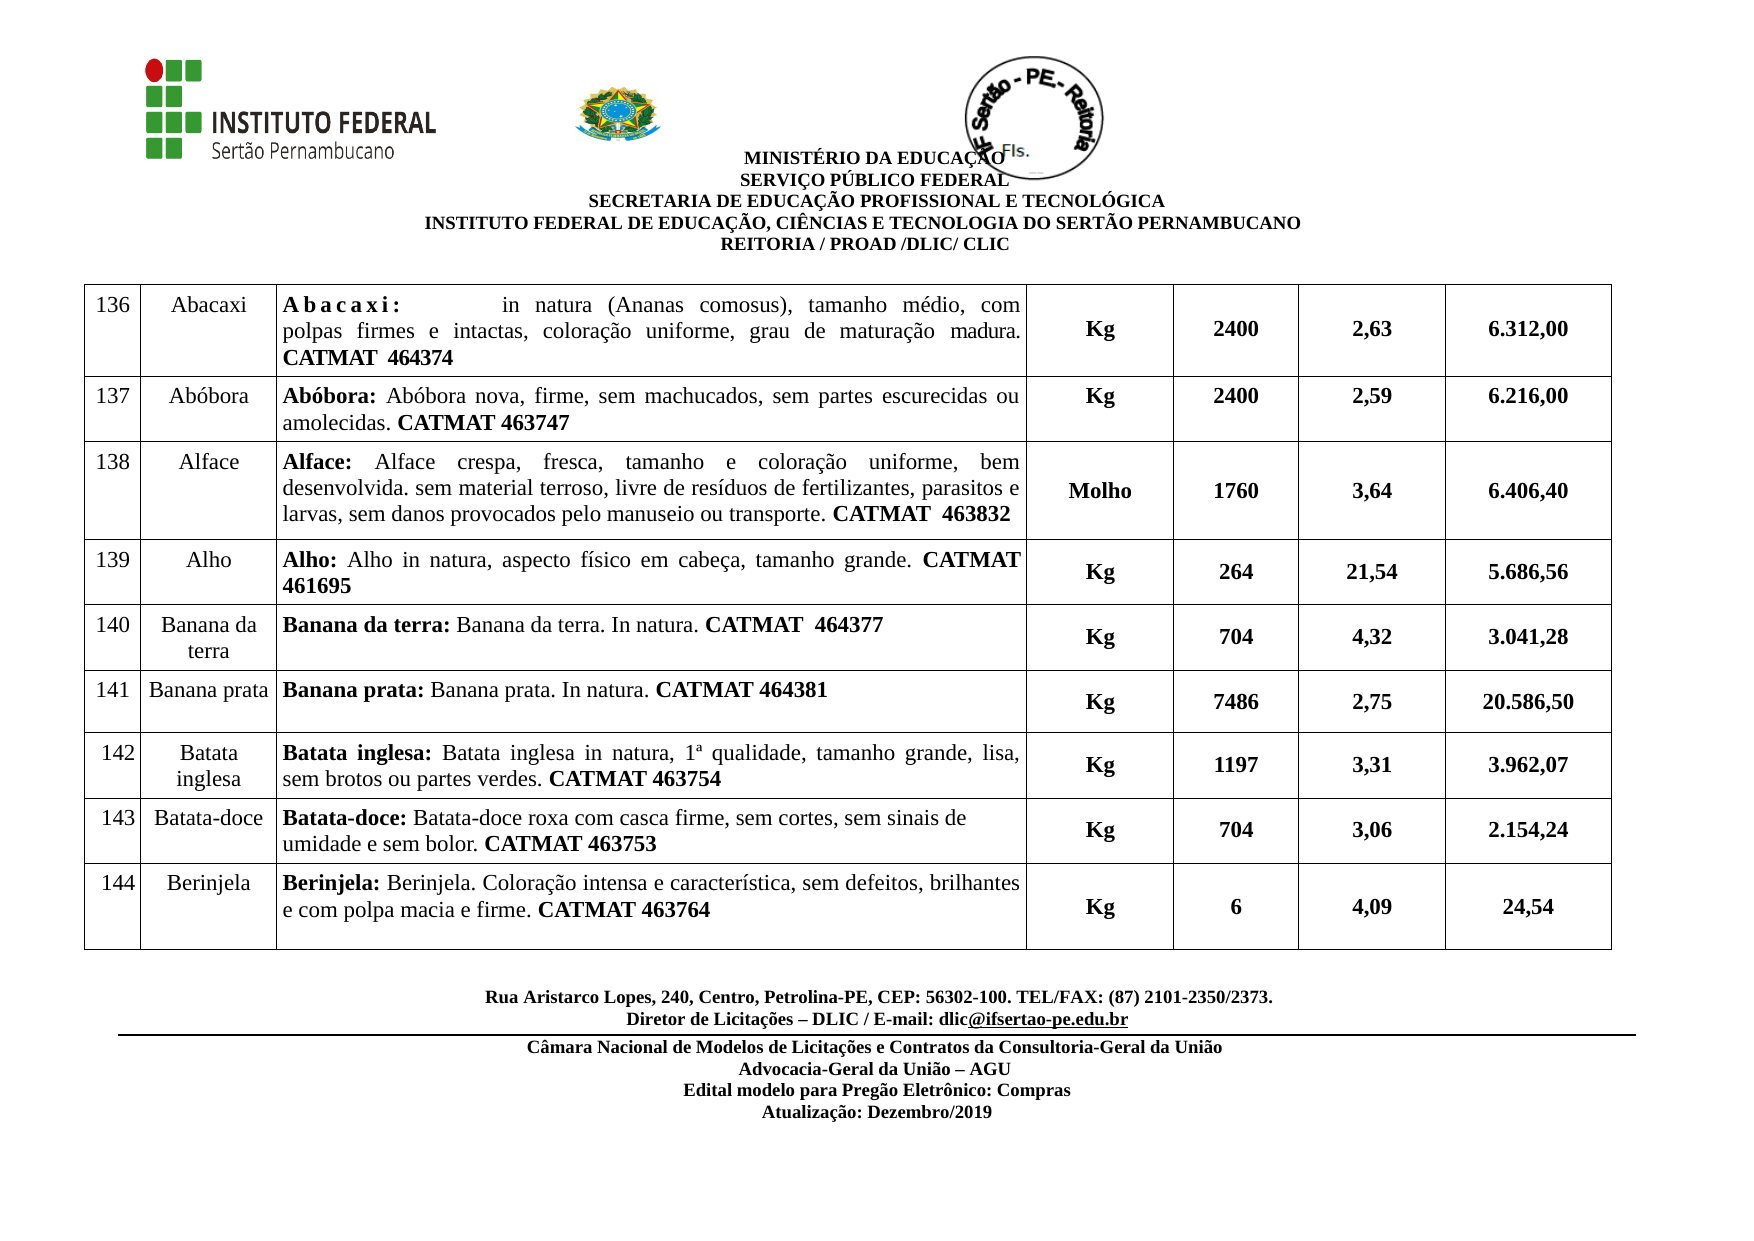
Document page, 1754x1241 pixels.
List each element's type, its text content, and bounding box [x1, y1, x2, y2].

table_cell 3,06 [1299, 799, 1445, 863]
table_cell 140 [85, 605, 140, 669]
table_cell 136 [85, 285, 140, 376]
table_cell Abóbora: Abóbora nova, firme, sem machucados, sem partes escurecidas ou amolecidas. CATMAT 463747 [277, 377, 1026, 441]
table_cell Banana prata [141, 671, 276, 732]
table_cell Batata-doce: Batata-doce roxa com casca firme, sem cortes, sem sinais de umidade e sem bolor. CATMAT 463753 [277, 799, 1026, 863]
table_cell 2400 [1174, 285, 1298, 376]
table_cell 6 [1174, 864, 1298, 949]
table_cell Batata-doce [141, 799, 276, 863]
table_cell 2,75 [1299, 671, 1445, 732]
table_cell 137 [85, 377, 140, 441]
table_cell Alface: Alface crespa, fresca, tamanho e coloração uniforme, bem desenvolvida. sem material terroso, livre de resíduos de fertilizantes, parasitos e larvas, sem danos provocados pelo manuseio ou transporte. CATMAT 463832 [277, 442, 1026, 539]
table_cell 139 [85, 540, 140, 604]
table_cell 4,32 [1299, 605, 1445, 669]
table_cell 2,59 [1299, 377, 1445, 441]
table_cell 6.312,00 [1446, 285, 1611, 376]
table_cell 1760 [1174, 442, 1298, 539]
table_cell Alho [141, 540, 276, 604]
table_cell 4,09 [1299, 864, 1445, 949]
table_cell 6.216,00 [1446, 377, 1611, 441]
table_cell 2.154,24 [1446, 799, 1611, 863]
table_cell 704 [1174, 799, 1298, 863]
table_cell 144 [85, 864, 140, 949]
table_cell Banana da terra [141, 605, 276, 669]
table_cell Batata inglesa: Batata inglesa in natura, 1ª qualidade, tamanho grande, lisa, sem brotos ou partes verdes. CATMAT 463754 [277, 733, 1026, 797]
table_cell 704 [1174, 605, 1298, 669]
table_cell Kg [1027, 671, 1173, 732]
table_cell 24,54 [1446, 864, 1611, 949]
table_cell 2,63 [1299, 285, 1445, 376]
picture [575, 87, 661, 141]
table_cell Berinjela: Berinjela. Coloração intensa e característica, sem defeitos, brilhantes e com polpa macia e firme. CATMAT 463764 [277, 864, 1026, 949]
table_cell Kg [1027, 799, 1173, 863]
table_cell 3,31 [1299, 733, 1445, 797]
table_cell 141 [85, 671, 140, 732]
table_cell Berinjela [141, 864, 276, 949]
table_cell 6.406,40 [1446, 442, 1611, 539]
table_cell 3.962,07 [1446, 733, 1611, 797]
table_cell Molho [1027, 442, 1173, 539]
table_cell Abacaxi [141, 285, 276, 376]
table_cell 21,54 [1299, 540, 1445, 604]
table_cell Abacaxi: in natura (Ananas comosus), tamanho médio, com polpas firmes e intactas, coloração uniforme, grau de maturação madura. CATMAT 464374 [277, 285, 1026, 376]
table_cell Kg [1027, 285, 1173, 376]
table_cell 1197 [1174, 733, 1298, 797]
table_cell 5.686,56 [1446, 540, 1611, 604]
table_cell Alho: Alho in natura, aspecto físico em cabeça, tamanho grande. CATMAT 461695 [277, 540, 1026, 604]
table_cell 3.041,28 [1446, 605, 1611, 669]
table_cell 7486 [1174, 671, 1298, 732]
table_cell 138 [85, 442, 140, 539]
table_cell Alface [141, 442, 276, 539]
table_cell Kg [1027, 540, 1173, 604]
table_cell Kg [1027, 377, 1173, 441]
table_cell Kg [1027, 605, 1173, 669]
picture [145, 58, 435, 159]
table_cell 3,64 [1299, 442, 1445, 539]
table_cell 143 [85, 799, 140, 863]
table_cell 264 [1174, 540, 1298, 604]
table_cell 2400 [1174, 377, 1298, 441]
picture [957, 45, 1111, 186]
table_cell 142 [85, 733, 140, 797]
table_cell Banana da terra: Banana da terra. In natura. CATMAT 464377 [277, 605, 1026, 669]
table_cell Abóbora [141, 377, 276, 441]
table_cell Kg [1027, 864, 1173, 949]
table_cell Batata inglesa [141, 733, 276, 797]
table_cell Kg [1027, 733, 1173, 797]
table_cell Banana prata: Banana prata. In natura. CATMAT 464381 [277, 671, 1026, 732]
table_cell 20.586,50 [1446, 671, 1611, 732]
